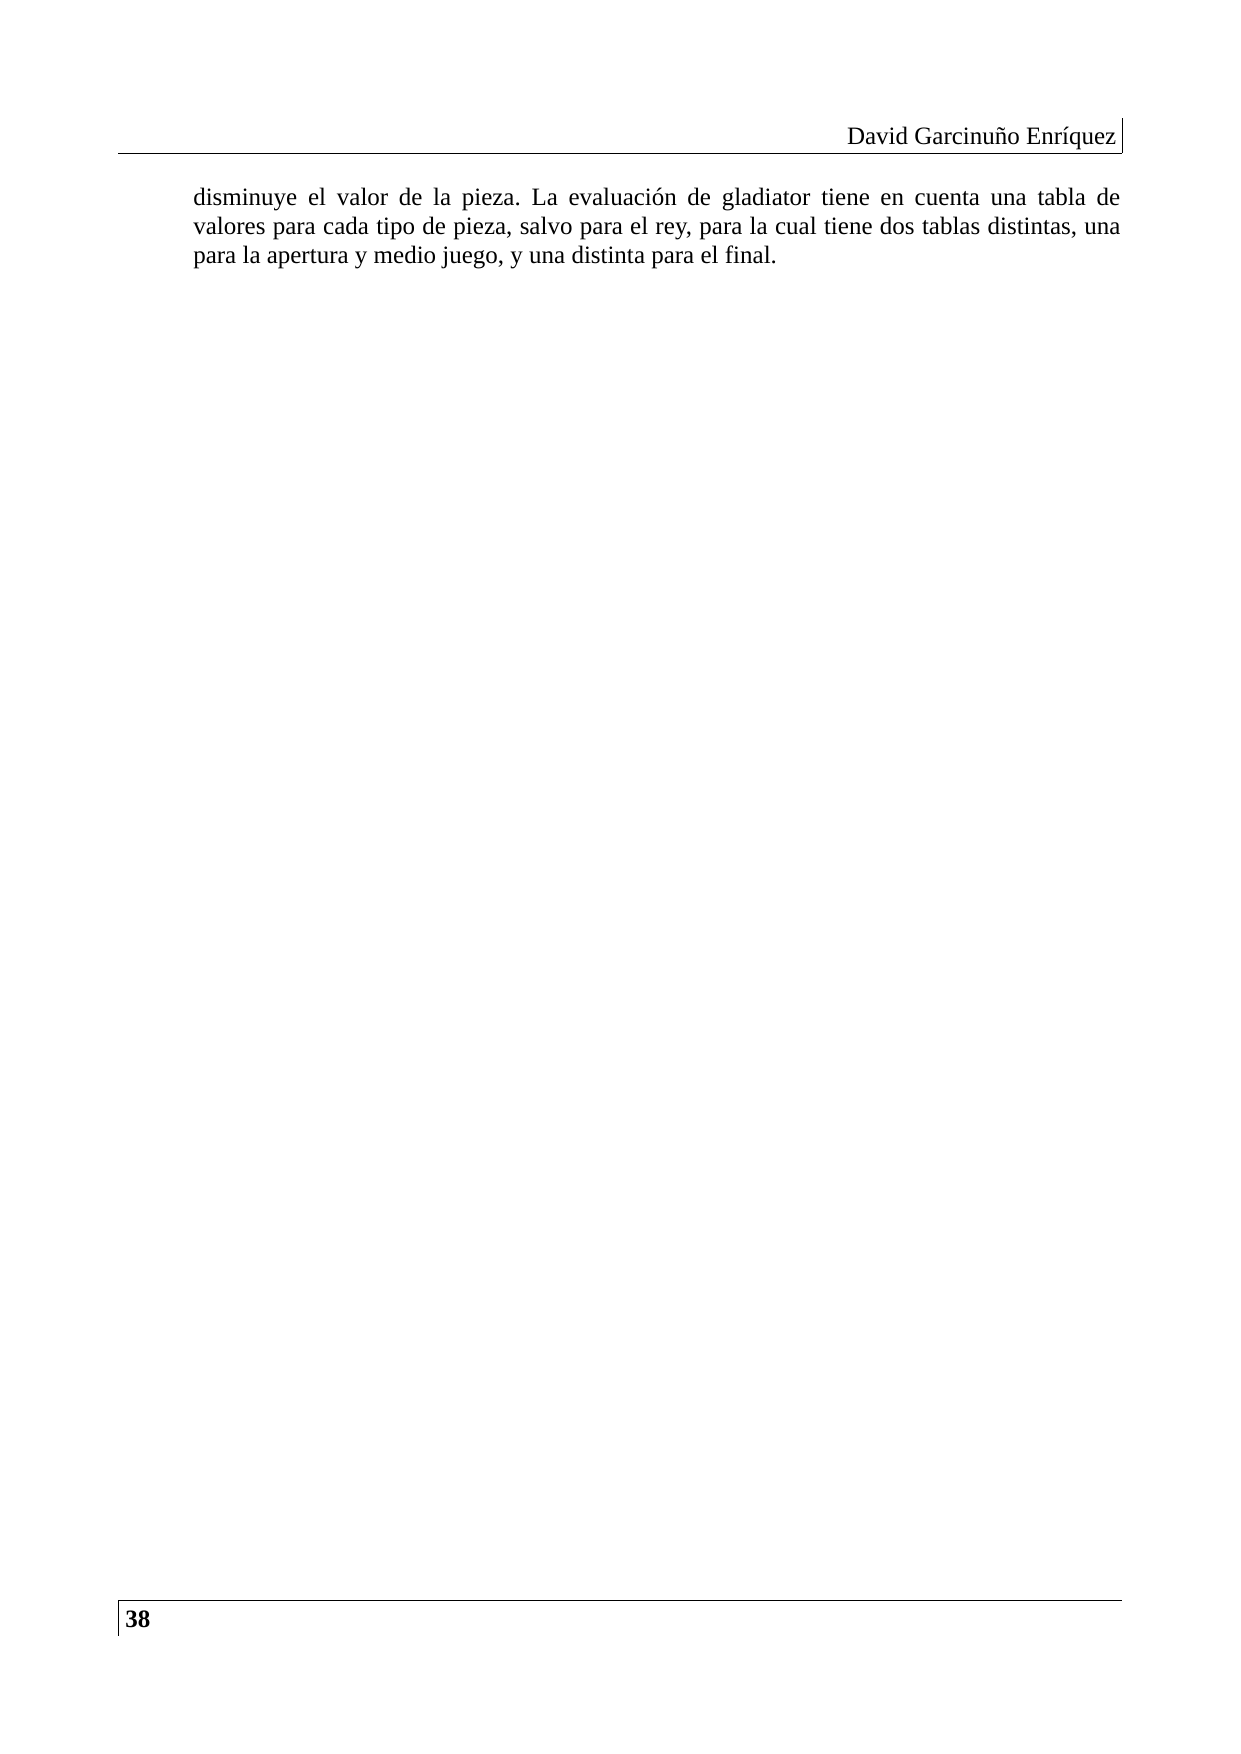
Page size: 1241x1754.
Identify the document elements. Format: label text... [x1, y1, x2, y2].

list disminuye el valor de la pieza. La evaluación de gladiator tiene en cuenta una tabla de valores para cada tipo de pieza, salvo para el rey, para la cual tiene dos tablas distintas, una para la apertura y medio juego, y una distinta para el final. [156, 182, 1122, 268]
